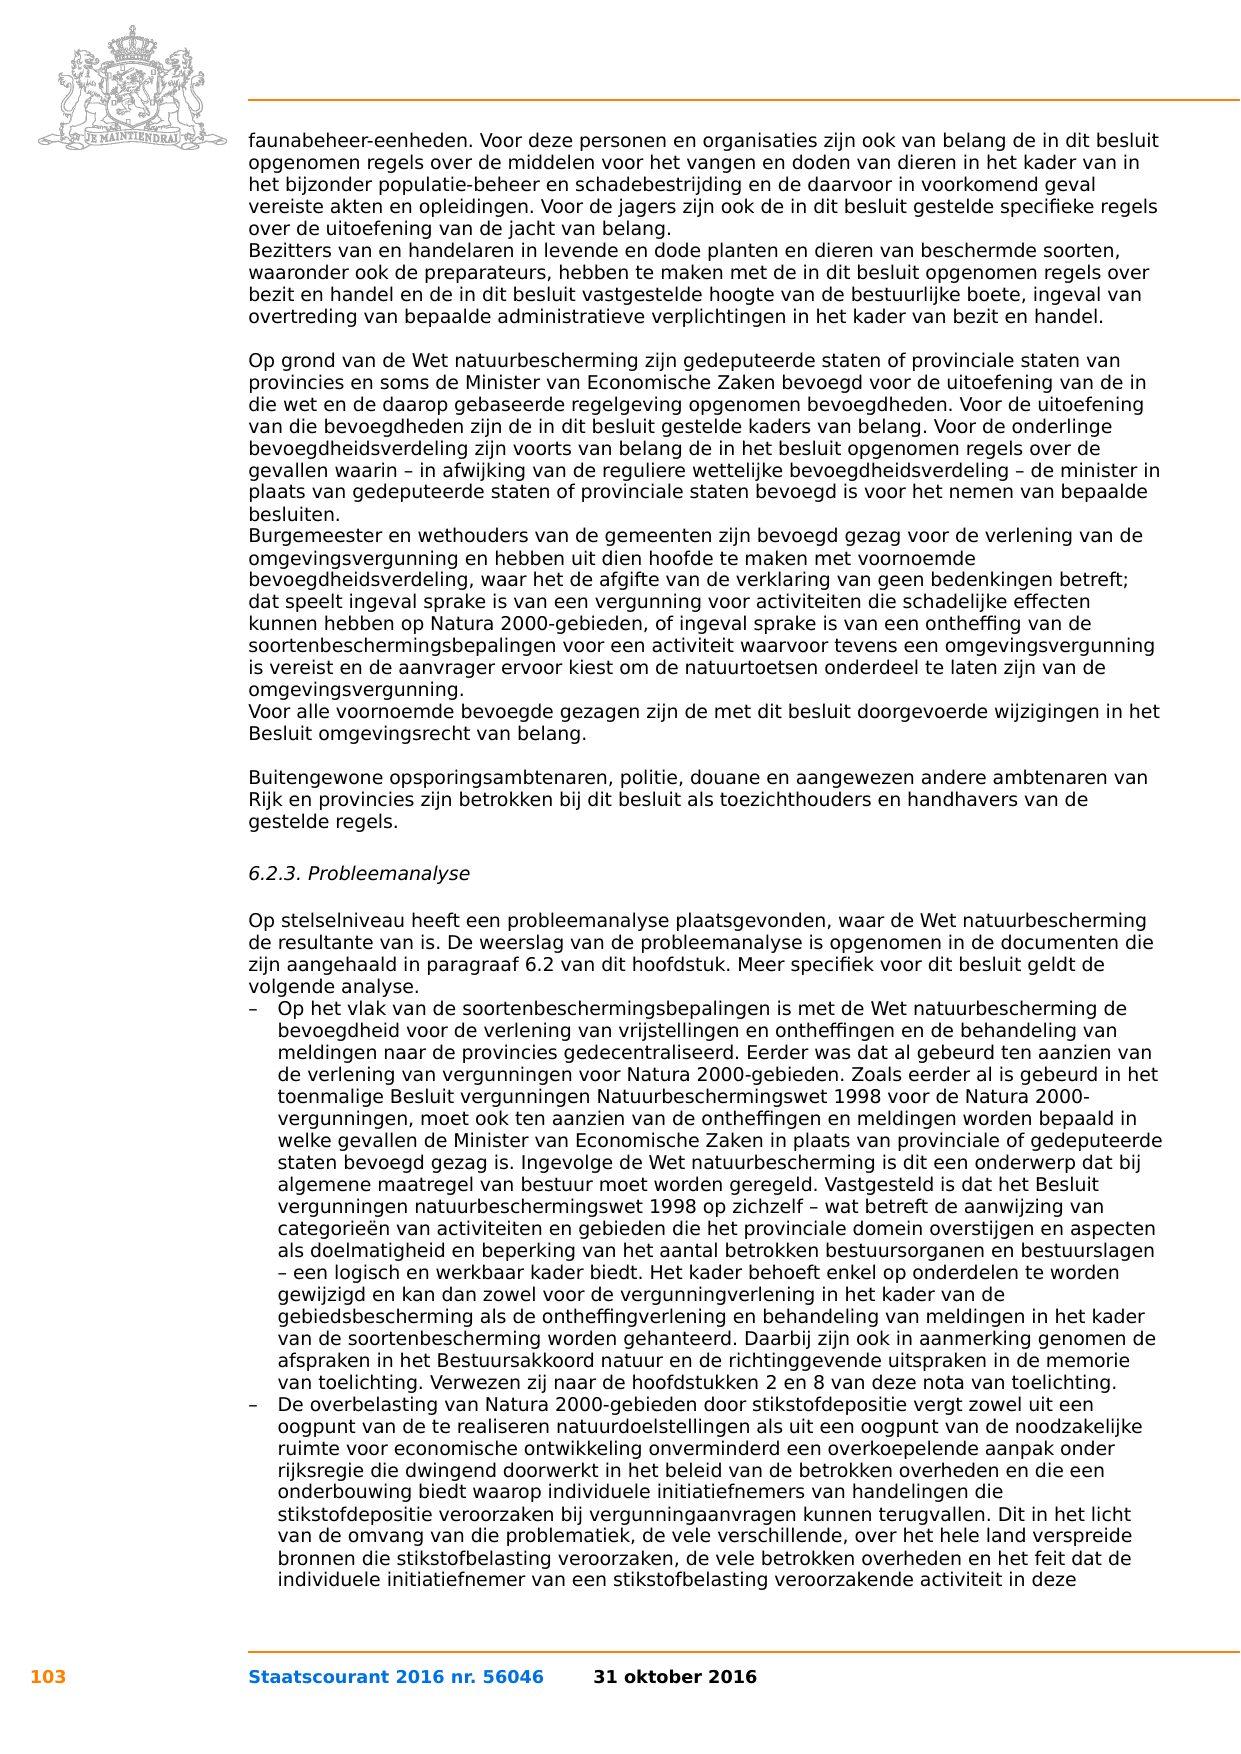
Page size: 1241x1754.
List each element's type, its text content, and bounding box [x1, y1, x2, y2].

text Voor alle voornoemde bevoegde gezagen zijn de met dit besluit doorgevoerde wijzigingen in het Besluit omgevingsrecht van belang. [248, 701, 1163, 745]
text Op stelselniveau heeft een probleemanalyse plaatsgevonden, waar de Wet natuurbescherming de resultante van is. De weerslag van de probleemanalyse is opgenomen in de documenten die zijn aangehaald in paragraaf 6.2 van dit hoofdstuk. Meer specifiek voor dit besluit geldt de volgende analyse. [248, 910, 1163, 998]
text Bezitters van en handelaren in levende en dode planten en dieren van beschermde soorten, waaronder ook de preparateurs, hebben te maken met de in dit besluit opgenomen regels over bezit en handel en de in dit besluit vastgestelde hoogte van de bestuurlijke boete, ingeval van overtreding van bepaalde administratieve verplichtingen in het kader van bezit en handel. [248, 240, 1163, 328]
text – Op het vlak van de soortenbeschermingsbepalingen is met de Wet natuurbescherming de bevoegdheid voor de verlening van vrijstellingen en ontheffingen en de behandeling van meldingen naar de provincies gedecentraliseerd. Eerder was dat al gebeurd ten aanzien van de verlening van vergunningen voor Natura 2000-gebieden. Zoals eerder al is gebeurd in het toenmalige Besluit vergunningen Natuurbeschermingswet 1998 voor de Natura 2000-vergunningen, moet ook ten aanzien van de ontheffingen en meldingen worden bepaald in welke gevallen de Minister van Economische Zaken in plaats van provinciale of gedeputeerde staten bevoegd gezag is. Ingevolge de Wet natuurbescherming is dit een onderwerp dat bij algemene maatregel van bestuur moet worden geregeld. Vastgesteld is dat het Besluit vergunningen natuurbeschermingswet 1998 op zichzelf – wat betreft de aanwijzing van categorieën van activiteiten en gebieden die het provinciale domein overstijgen en aspecten als doelmatigheid en beperking van het aantal betrokken bestuursorganen en bestuurslagen – een logisch en werkbaar kader biedt. Het kader behoeft enkel op onderdelen te worden gewijzigd en kan dan zowel voor de vergunningverlening in het kader van de gebiedsbescherming als de ontheffingverlening en behandeling van meldingen in het kader van de soortenbescherming worden gehanteerd. Daarbij zijn ook in aanmerking genomen de afspraken in het Bestuursakkoord natuur en de richtinggevende uitspraken in de memorie van toelichting. Verwezen zij naar de hoofdstukken 2 en 8 van deze nota van toelichting. [248, 998, 1163, 1393]
subtitle 6.2.3. Probleemanalyse [248, 863, 1163, 885]
text – De overbelasting van Natura 2000-gebieden door stikstofdepositie vergt zowel uit een oogpunt van de te realiseren natuurdoelstellingen als uit een oogpunt van de noodzakelijke ruimte voor economische ontwikkeling onverminderd een overkoepelende aanpak onder rijksregie die dwingend doorwerkt in het beleid van de betrokken overheden en die een onderbouwing biedt waarop individuele initiatiefnemers van handelingen die stikstofdepositie veroorzaken bij vergunningaanvragen kunnen terugvallen. Dit in het licht van de omvang van die problematiek, de vele verschillende, over het hele land verspreide bronnen die stikstofbelasting veroorzaken, de vele betrokken overheden en het feit dat de individuele initiatiefnemer van een stikstofbelasting veroorzakende activiteit in deze [248, 1393, 1163, 1591]
text faunabeheer-eenheden. Voor deze personen en organisaties zijn ook van belang de in dit besluit opgenomen regels over de middelen voor het vangen en doden van dieren in het kader van in het bijzonder populatie-beheer en schadebestrijding en de daarvoor in voorkomend geval vereiste akten en opleidingen. Voor de jagers zijn ook de in dit besluit gestelde specifieke regels over de uitoefening van de jacht van belang. [248, 130, 1163, 240]
text Buitengewone opsporingsambtenaren, politie, douane en aangewezen andere ambtenaren van Rijk en provincies zijn betrokken bij dit besluit als toezichthouders en handhavers van de gestelde regels. [248, 767, 1163, 833]
text Op grond van de Wet natuurbescherming zijn gedeputeerde staten of provinciale staten van provincies en soms de Minister van Economische Zaken bevoegd voor de uitoefening van de in die wet en de daarop gebaseerde regelgeving opgenomen bevoegdheden. Voor de uitoefening van die bevoegdheden zijn de in dit besluit gestelde kaders van belang. Voor de onderlinge bevoegdheidsverdeling zijn voorts van belang de in het besluit opgenomen regels over de gevallen waarin – in afwijking van de reguliere wettelijke bevoegdheidsverdeling – de minister in plaats van gedeputeerde staten of provinciale staten bevoegd is voor het nemen van bepaalde besluiten. [248, 349, 1163, 525]
text Burgemeester en wethouders van de gemeenten zijn bevoegd gezag voor de verlening van de omgevingsvergunning en hebben uit dien hoofde te maken met voornoemde bevoegdheidsverdeling, waar het de afgifte van de verklaring van geen bedenkingen betreft; dat speelt ingeval sprake is van een vergunning voor activiteiten die schadelijke effecten kunnen hebben op Natura 2000-gebieden, of ingeval sprake is van een ontheffing van de soortenbeschermingsbepalingen voor een activiteit waarvoor tevens een omgevingsvergunning is vereist en de aanvrager ervoor kiest om de natuurtoetsen onderdeel te laten zijn van de omgevingsvergunning. [248, 525, 1163, 701]
picture [38, 25, 227, 150]
